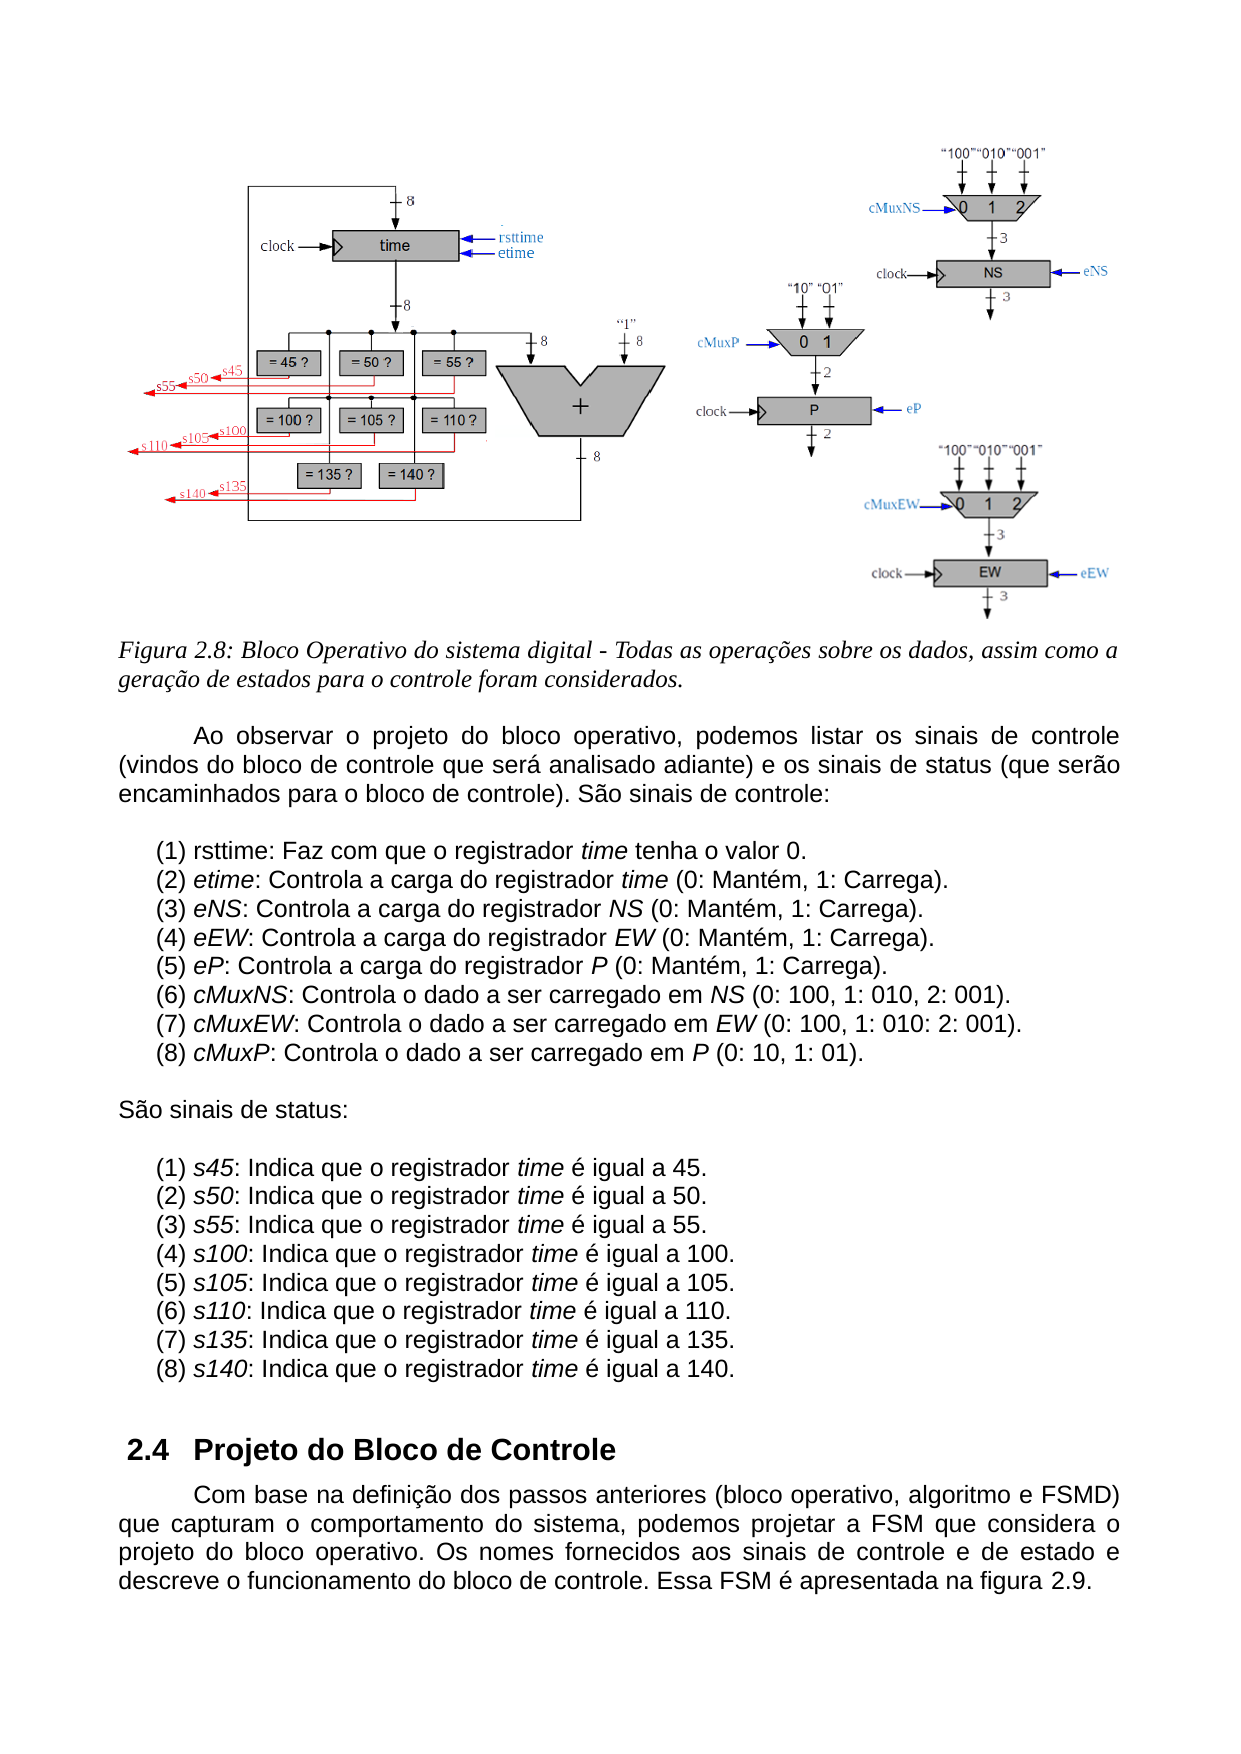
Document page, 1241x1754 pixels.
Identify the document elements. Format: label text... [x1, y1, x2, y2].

list s45: Indica que o registrador time é igual a 45. [156, 1152, 1122, 1181]
text São sinais de status: [118, 1095, 1122, 1124]
list rsttime: Faz com que o registrador time tenha o valor 0. [156, 836, 1122, 865]
list s110: Indica que o registrador time é igual a 110. [156, 1296, 1122, 1325]
list cMuxP: Controla o dado a ser carregado em P (0: 10, 1: 01). [156, 1037, 1122, 1066]
list s100: Indica que o registrador time é igual a 100. [156, 1239, 1122, 1267]
list s50: Indica que o registrador time é igual a 50. [156, 1181, 1122, 1210]
list s135: Indica que o registrador time é igual a 135. [156, 1325, 1122, 1354]
list eEW: Controla a carga do registrador EW (0: Mantém, 1: Carrega). [156, 922, 1122, 951]
text Ao observar o projeto do bloco operativo, podemos listar os sinais de controle (vindos do bloco de controle que será analisado adiante) e os sinais de status (que serão encaminhados para o bloco de controle). São sinais de controle: [118, 721, 1122, 807]
list s55: Indica que o registrador time é igual a 55. [156, 1210, 1122, 1239]
subtitle Projeto do Bloco de Controle [118, 1432, 1122, 1467]
list s140: Indica que o registrador time é igual a 140. [156, 1354, 1122, 1382]
text Com base na definição dos passos anteriores (bloco operativo, algoritmo e FSMD) que capturam o comportamento do sistema, podemos projetar a FSM que considera o projeto do bloco operativo. Os nomes fornecidos aos sinais de controle e de estado e descreve o funcionamento do bloco de controle. Essa FSM é apresentada na figura 2.9. [118, 1480, 1122, 1595]
picture [118, 130, 1123, 630]
list cMuxNS: Controla o dado a ser carregado em NS (0: 100, 1: 010, 2: 001). [156, 980, 1122, 1009]
text Figura 2.8: Bloco Operativo do sistema digital - Todas as operações sobre os dados, assim como a geração de estados para o controle foram considerados. [118, 630, 1122, 692]
list etime: Controla a carga do registrador time (0: Mantém, 1: Carrega). [156, 865, 1122, 894]
list eP: Controla a carga do registrador P (0: Mantém, 1: Carrega). [156, 951, 1122, 980]
list cMuxEW: Controla o dado a ser carregado em EW (0: 100, 1: 010: 2: 001). [156, 1009, 1122, 1037]
list eNS: Controla a carga do registrador NS (0: Mantém, 1: Carrega). [156, 894, 1122, 922]
list s105: Indica que o registrador time é igual a 105. [156, 1267, 1122, 1296]
